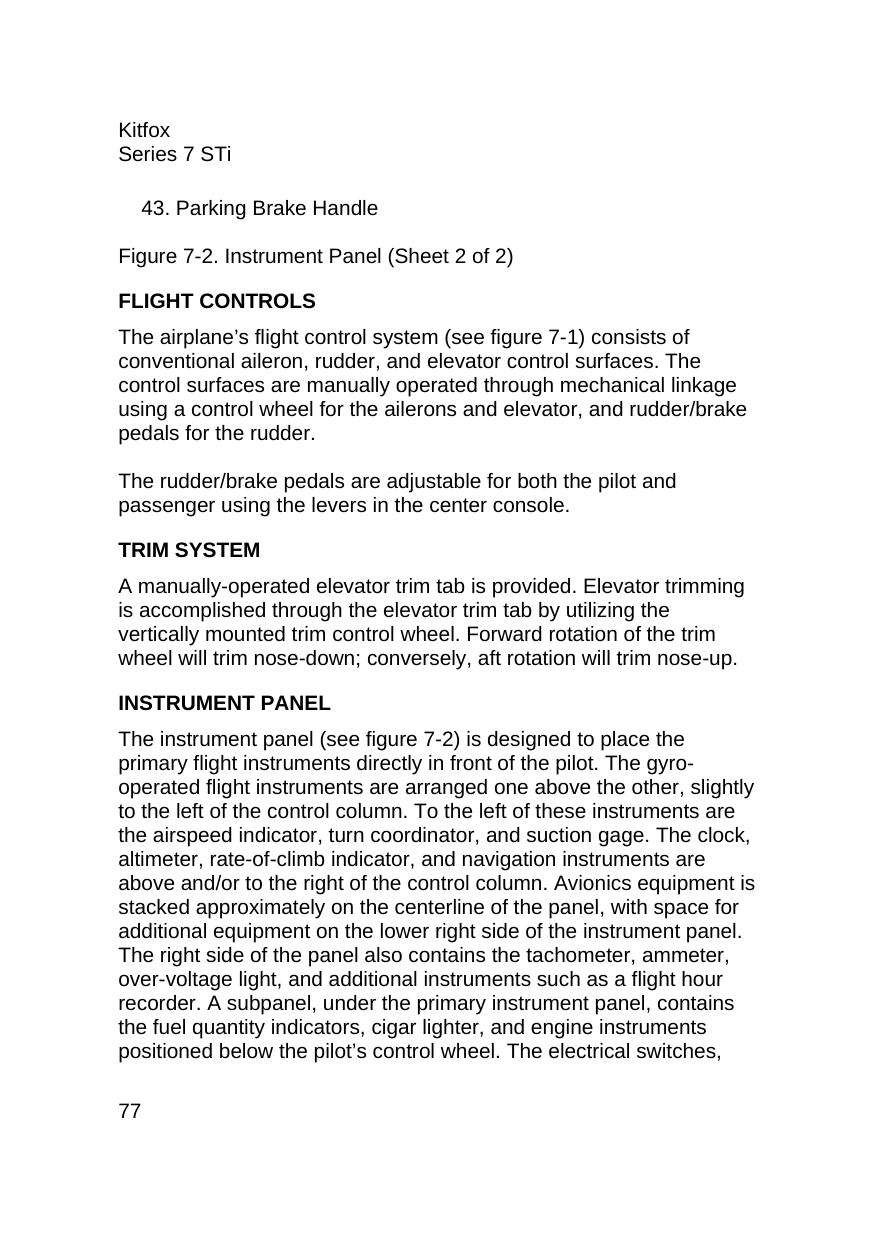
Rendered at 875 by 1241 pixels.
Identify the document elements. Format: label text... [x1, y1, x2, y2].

subtitle INSTRUMENT PANEL [118, 691, 756, 715]
subtitle FLIGHT CONTROLS [118, 289, 756, 313]
text The rudder/brake pedals are adjustable for both the pilot and passenger using the levers in the center console. [118, 469, 756, 517]
subtitle TRIM SYSTEM [118, 538, 756, 562]
text The airplane’s flight control system (see figure 7-1) consists of conventional aileron, rudder, and elevator control surfaces. The control surfaces are manually operated through mechanical linkage using a control wheel for the ailerons and elevator, and rudder/brake pedals for the rudder. [118, 325, 756, 445]
text wheel will trim nose-down; conversely, aft rotation will trim nose-up. [118, 646, 756, 670]
text A manually-operated elevator trim tab is provided. Elevator trimming is accomplished through the elevator trim tab by utilizing the vertically mounted trim control wheel. Forward rotation of the trim [118, 574, 756, 646]
text The instrument panel (see figure 7-2) is designed to place the primary flight instruments directly in front of the pilot. The gyro-operated flight instruments are arranged one above the other, slightly to the left of the control column. To the left of these instruments are the airspeed indicator, turn coordinator, and suction gage. The clock, altimeter, rate-of-climb indicator, and navigation instruments are above and/or to the right of the control column. Avionics equipment is stacked approximately on the centerline of the panel, with space for additional equipment on the lower right side of the instrument panel. The right side of the panel also contains the tachometer, ammeter, over-voltage light, and additional instruments such as a flight hour recorder. A subpanel, under the primary instrument panel, contains the fuel quantity indicators, cigar lighter, and engine instruments positioned below the pilot’s control wheel. The electrical switches, [118, 727, 756, 1063]
text 43. Parking Brake Handle [118, 196, 756, 220]
text Figure 7-2. Instrument Panel (Sheet 2 of 2) [118, 244, 756, 268]
